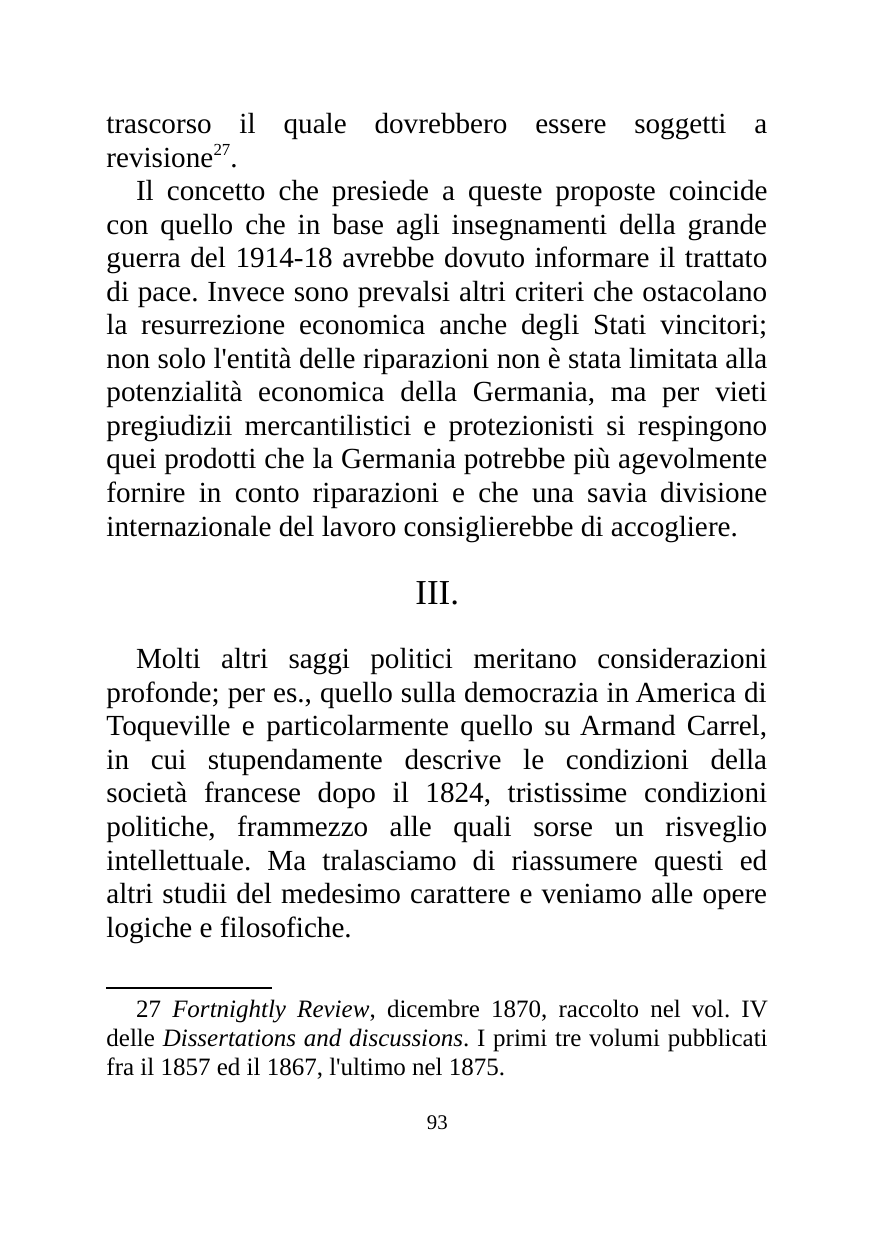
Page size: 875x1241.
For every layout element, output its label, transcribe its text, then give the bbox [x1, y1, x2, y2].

text Molti altri saggi politici meritano considerazioni profonde; per es., quello sulla democrazia in America di Toqueville e particolarmente quello su Armand Carrel, in cui stupendamente descrive le condizioni della società francese dopo il 1824, tristissime condizioni politiche, frammezzo alle quali sorse un risveglio intellettuale. Ma tralasciamo di riassumere questi ed altri studii del medesimo carattere e veniamo alle opere logiche e filosofiche. [106, 641, 768, 943]
text Fortnightly Review, dicembre 1870, raccolto nel vol. IV delle Dissertations and discussions. I primi tre volumi pubblicati fra il 1857 ed il 1867, l'ultimo nel 1875. [106, 994, 768, 1080]
text Il concetto che presiede a queste proposte coincide con quello che in base agli insegnamenti della grande guerra del 1914-18 avrebbe dovuto informare il trattato di pace. Invece sono prevalsi altri criteri che ostacolano la resurrezione economica anche degli Stati vincitori; non solo l'entità delle riparazioni non è stata limitata alla potenzialità economica della Germania, ma per vieti pregiudizii mercantilistici e protezionisti si respingono quei prodotti che la Germania potrebbe più agevolmente fornire in conto riparazioni e che una savia divisione internazionale del lavoro consiglierebbe di accogliere. [106, 173, 768, 542]
text trascorso il quale dovrebbero essere soggetti a revisione. [106, 106, 768, 173]
subtitle III. [106, 572, 768, 612]
